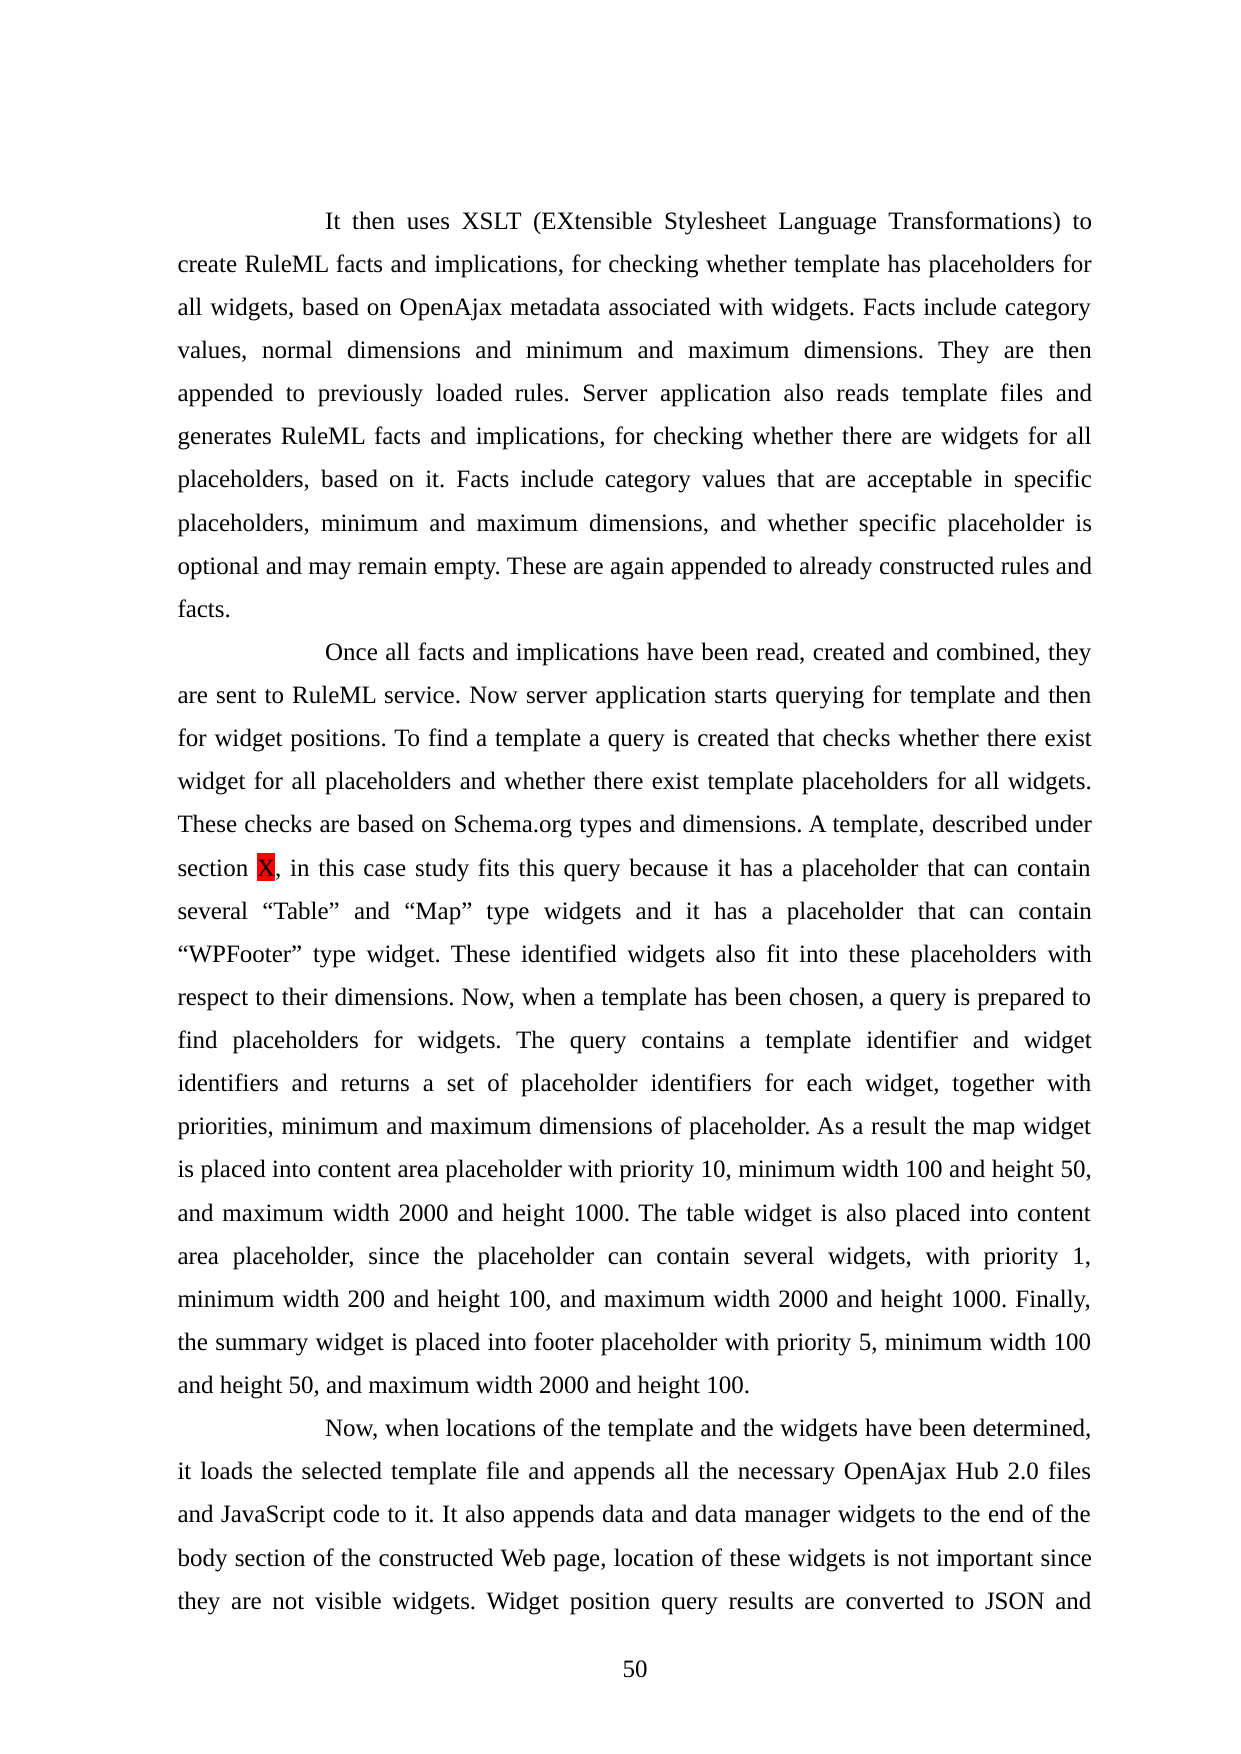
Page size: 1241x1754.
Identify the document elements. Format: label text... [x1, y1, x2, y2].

text Once all facts and implications have been read, created and combined, they are sent to RuleML service. Now server application starts querying for template and then for widget positions. To find a template a query is created that checks whether there exist widget for all placeholders and whether there exist template placeholders for all widgets. These checks are based on Schema.org types and dimensions. A template, described under section X, in this case study fits this query because it has a placeholder that can contain several “Table” and “Map” type widgets and it has a placeholder that can contain “WPFooter” type widget. These identified widgets also fit into these placeholders with respect to their dimensions. Now, when a template has been chosen, a query is prepared to find placeholders for widgets. The query contains a template identifier and widget identifiers and returns a set of placeholder identifiers for each widget, together with priorities, minimum and maximum dimensions of placeholder. As a result the map widget is placed into content area placeholder with priority 10, minimum width 100 and height 50, and maximum width 2000 and height 1000. The table widget is also placed into content area placeholder, since the placeholder can contain several widgets, with priority 1, minimum width 200 and height 100, and maximum width 2000 and height 1000. Finally, the summary widget is placed into footer placeholder with priority 5, minimum width 100 and height 50, and maximum width 2000 and height 100. [177, 637, 1093, 1399]
text Now, when locations of the template and the widgets have been determined, it loads the selected template file and appends all the necessary OpenAjax Hub 2.0 files and JavaScript code to it. It also appends data and data manager widgets to the end of the body section of the constructed Web page, location of these widgets is not important since they are not visible widgets. Widget position query results are converted to JSON and [177, 1413, 1093, 1614]
text It then uses XSLT (EXtensible Stylesheet Language Transformations) to create RuleML facts and implications, for checking whether template has placeholders for all widgets, based on OpenAjax metadata associated with widgets. Facts include category values, normal dimensions and minimum and maximum dimensions. They are then appended to previously loaded rules. Server application also reads template files and generates RuleML facts and implications, for checking whether there are widgets for all placeholders, based on it. Facts include category values that are acceptable in specific placeholders, minimum and maximum dimensions, and whether specific placeholder is optional and may remain empty. These are again appended to already constructed rules and facts. [177, 206, 1093, 623]
